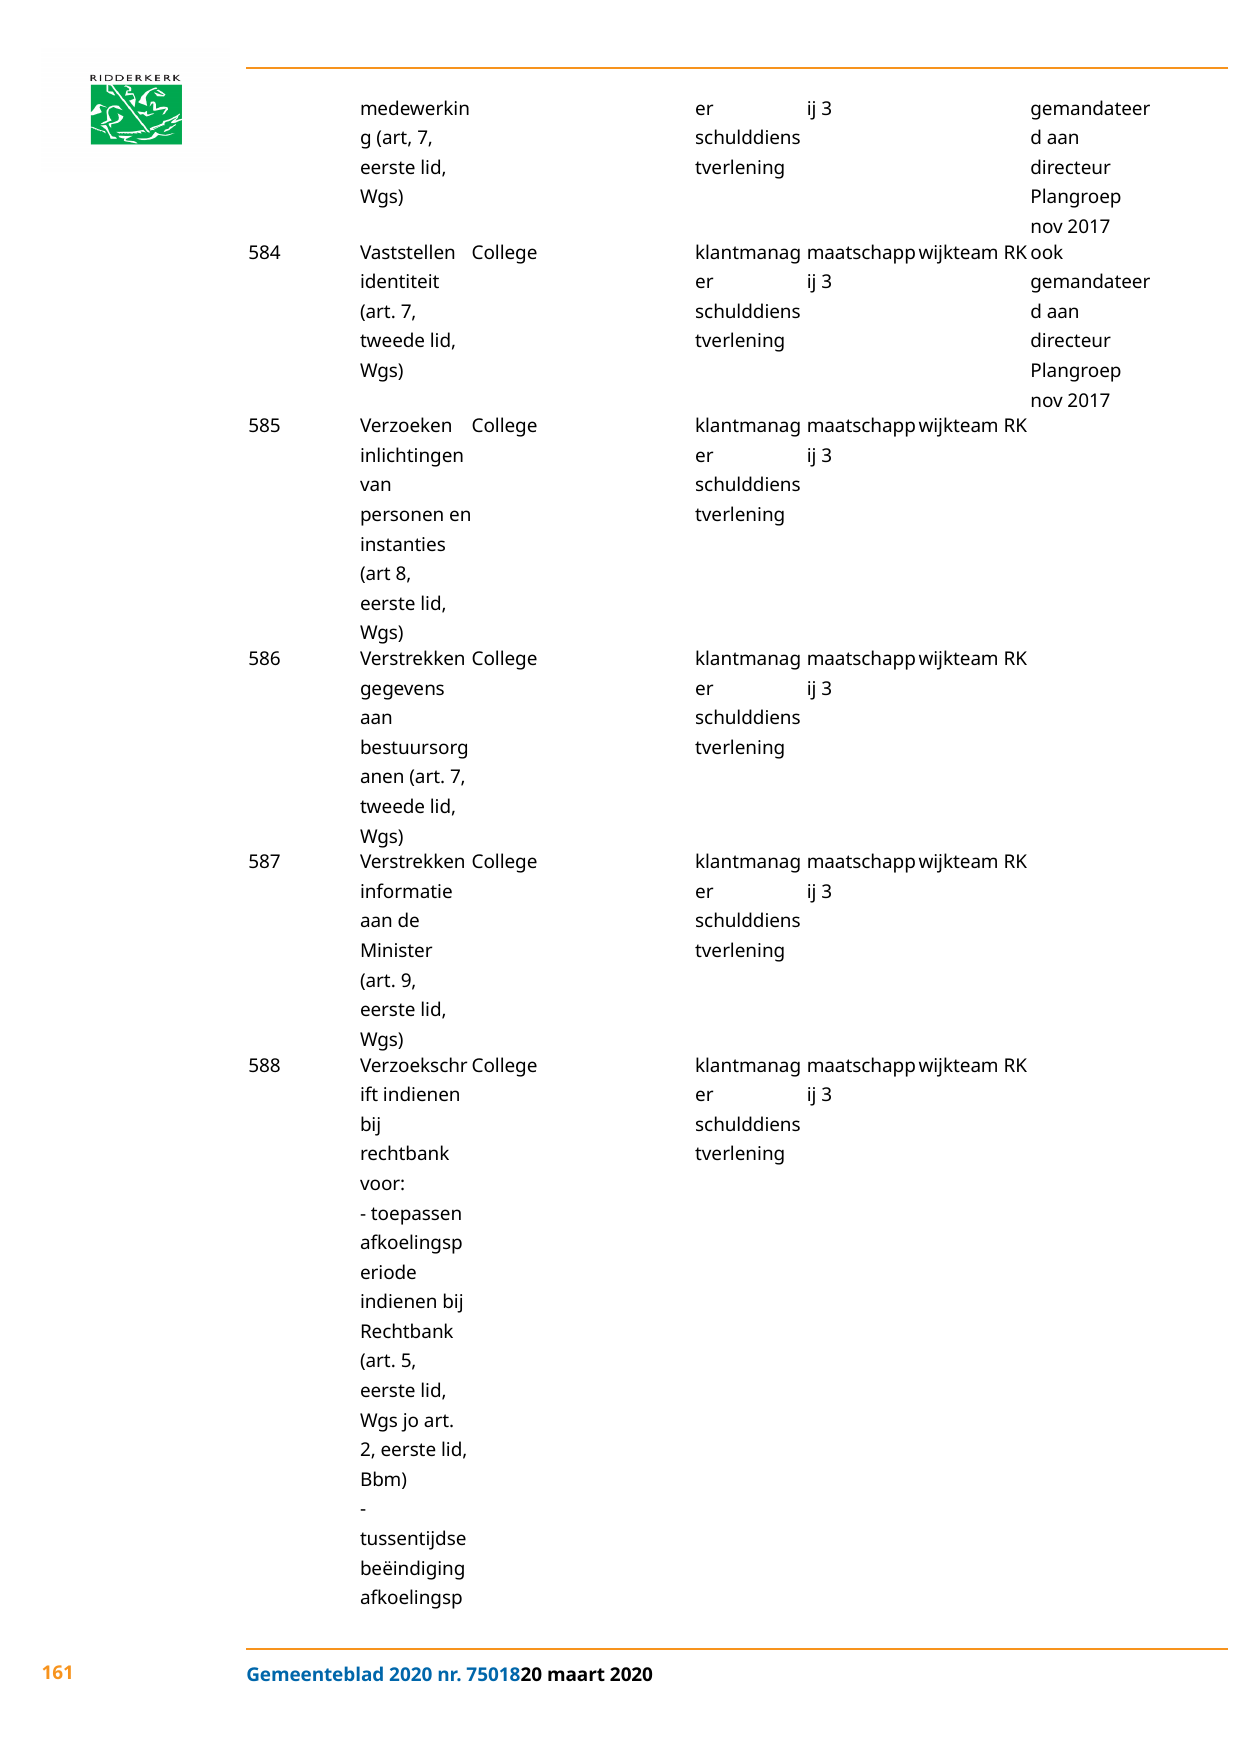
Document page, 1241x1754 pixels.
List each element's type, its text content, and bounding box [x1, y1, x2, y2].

picture [41, 47, 231, 172]
table_cell maatschappij 3 [807, 645, 918, 848]
table_cell 588 [248, 1052, 360, 1610]
table_cell [583, 413, 695, 645]
table_cell College [471, 413, 583, 645]
table_cell College [471, 239, 583, 412]
table_cell 587 [248, 849, 360, 1052]
table_cell [918, 95, 1030, 239]
table_cell wijkteam RK [918, 849, 1030, 1052]
table_cell Verstrekken gegevens aan bestuursorganen (art. 7, tweede lid, Wgs) [360, 645, 471, 848]
table_cell [583, 849, 695, 1052]
table_cell maatschappij 3 [807, 239, 918, 412]
table_cell Vaststellen identiteit (art. 7, tweede lid, Wgs) [360, 239, 471, 412]
table_cell College [471, 645, 583, 848]
table_cell College [471, 1052, 583, 1610]
table_cell ij 3 [807, 95, 918, 239]
table_cell wijkteam RK [918, 1052, 1030, 1610]
table_cell er schulddienstverlening [695, 95, 807, 239]
table_cell Verstrekken informatie aan de Minister (art. 9, eerste lid, Wgs) [360, 849, 471, 1052]
table_cell 584 [248, 239, 360, 412]
table_cell wijkteam RK [918, 645, 1030, 848]
table_cell 585 [248, 413, 360, 645]
table_cell [1030, 645, 1152, 848]
table_cell wijkteam RK [918, 239, 1030, 412]
table_cell klantmanager schulddienstverlening [695, 849, 807, 1052]
table_cell klantmanager schulddienstverlening [695, 645, 807, 848]
table_cell [248, 95, 360, 239]
table_cell Verzoeken inlichtingen van personen en instanties (art 8, eerste lid, Wgs) [360, 413, 471, 645]
table_cell [583, 95, 695, 239]
table_cell wijkteam RK [918, 413, 1030, 645]
table_cell [583, 1052, 695, 1610]
table_cell maatschappij 3 [807, 413, 918, 645]
table_cell [583, 239, 695, 412]
table_cell maatschappij 3 [807, 1052, 918, 1610]
table_cell [1030, 413, 1152, 645]
table_cell [583, 645, 695, 848]
table_cell klantmanager schulddienstverlening [695, 413, 807, 645]
table_cell College [471, 849, 583, 1052]
table_cell [1030, 849, 1152, 1052]
table_cell ook gemandateerd aan directeur Plangroep nov 2017 [1030, 239, 1152, 412]
table_cell Verzoekschrift indienen bij rechtbank voor: - toepassen afkoelingsperiode indienen bij Rechtbank (art. 5, eerste lid, Wgs jo art. 2, eerste lid, Bbm) - tussentijdse beëindiging afkoelingsp [360, 1052, 471, 1610]
table_cell [471, 95, 583, 239]
table_cell 586 [248, 645, 360, 848]
table_cell klantmanager schulddienstverlening [695, 239, 807, 412]
table_cell [1030, 1052, 1152, 1610]
table_cell maatschappij 3 [807, 849, 918, 1052]
table_cell medewerking (art, 7, eerste lid, Wgs) [360, 95, 471, 239]
table_cell klantmanager schulddienstverlening [695, 1052, 807, 1610]
table_cell gemandateerd aan directeur Plangroep nov 2017 [1030, 95, 1152, 239]
